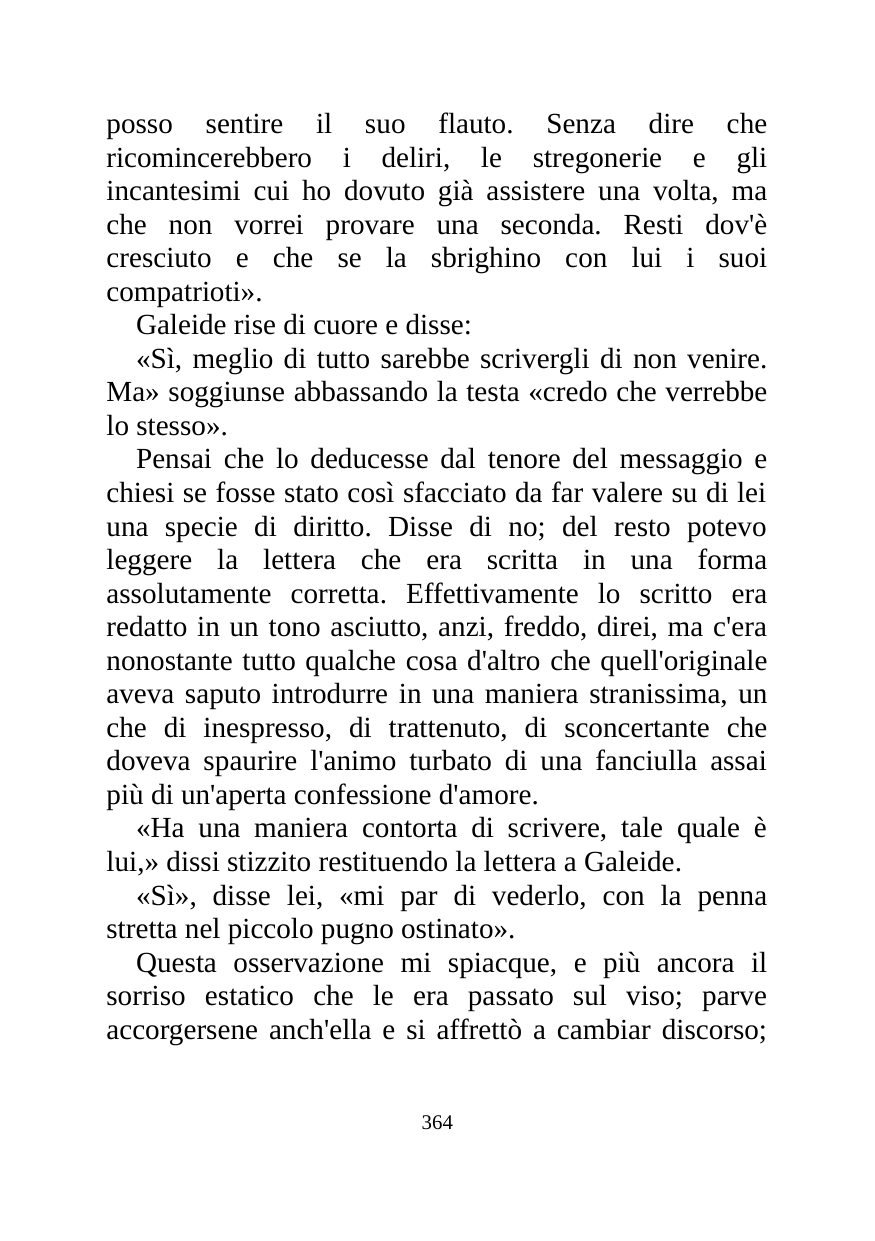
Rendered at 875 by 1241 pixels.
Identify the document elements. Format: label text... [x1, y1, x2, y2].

text Pensai che lo deducesse dal tenore del messaggio e chiesi se fosse stato così sfacciato da far valere su di lei una specie di diritto. Disse di no; del resto potevo leggere la lettera che era scritta in una forma assolutamente corretta. Effettivamente lo scritto era redatto in un tono asciutto, anzi, freddo, direi, ma c'era nonostante tutto qualche cosa d'altro che quell'originale aveva saputo introdurre in una maniera stranissima, un che di inespresso, di trattenuto, di sconcertante che doveva spaurire l'animo turbato di una fanciulla assai più di un'aperta confessione d'amore. [106, 442, 768, 811]
text «Sì», disse lei, «mi par di vederlo, con la penna stretta nel piccolo pugno ostinato». [106, 878, 768, 945]
text «Ha una maniera contorta di scrivere, tale quale è lui,» dissi stizzito restituendo la lettera a Galeide. [106, 811, 768, 878]
text Galeide rise di cuore e disse: [106, 307, 768, 341]
text «Sì, meglio di tutto sarebbe scrivergli di non venire. Ma» soggiunse abbassando la testa «credo che verrebbe lo stesso». [106, 341, 768, 442]
text posso sentire il suo flauto. Senza dire che ricomincerebbero i deliri, le stregonerie e gli incantesimi cui ho dovuto già assistere una volta, ma che non vorrei provare una seconda. Resti dov'è cresciuto e che se la sbrighino con lui i suoi compatrioti». [106, 106, 768, 307]
text Questa osservazione mi spiacque, e più ancora il sorriso estatico che le era passato sul viso; parve accorgersene anch'ella e si affrettò a cambiar discorso; [106, 945, 768, 1045]
